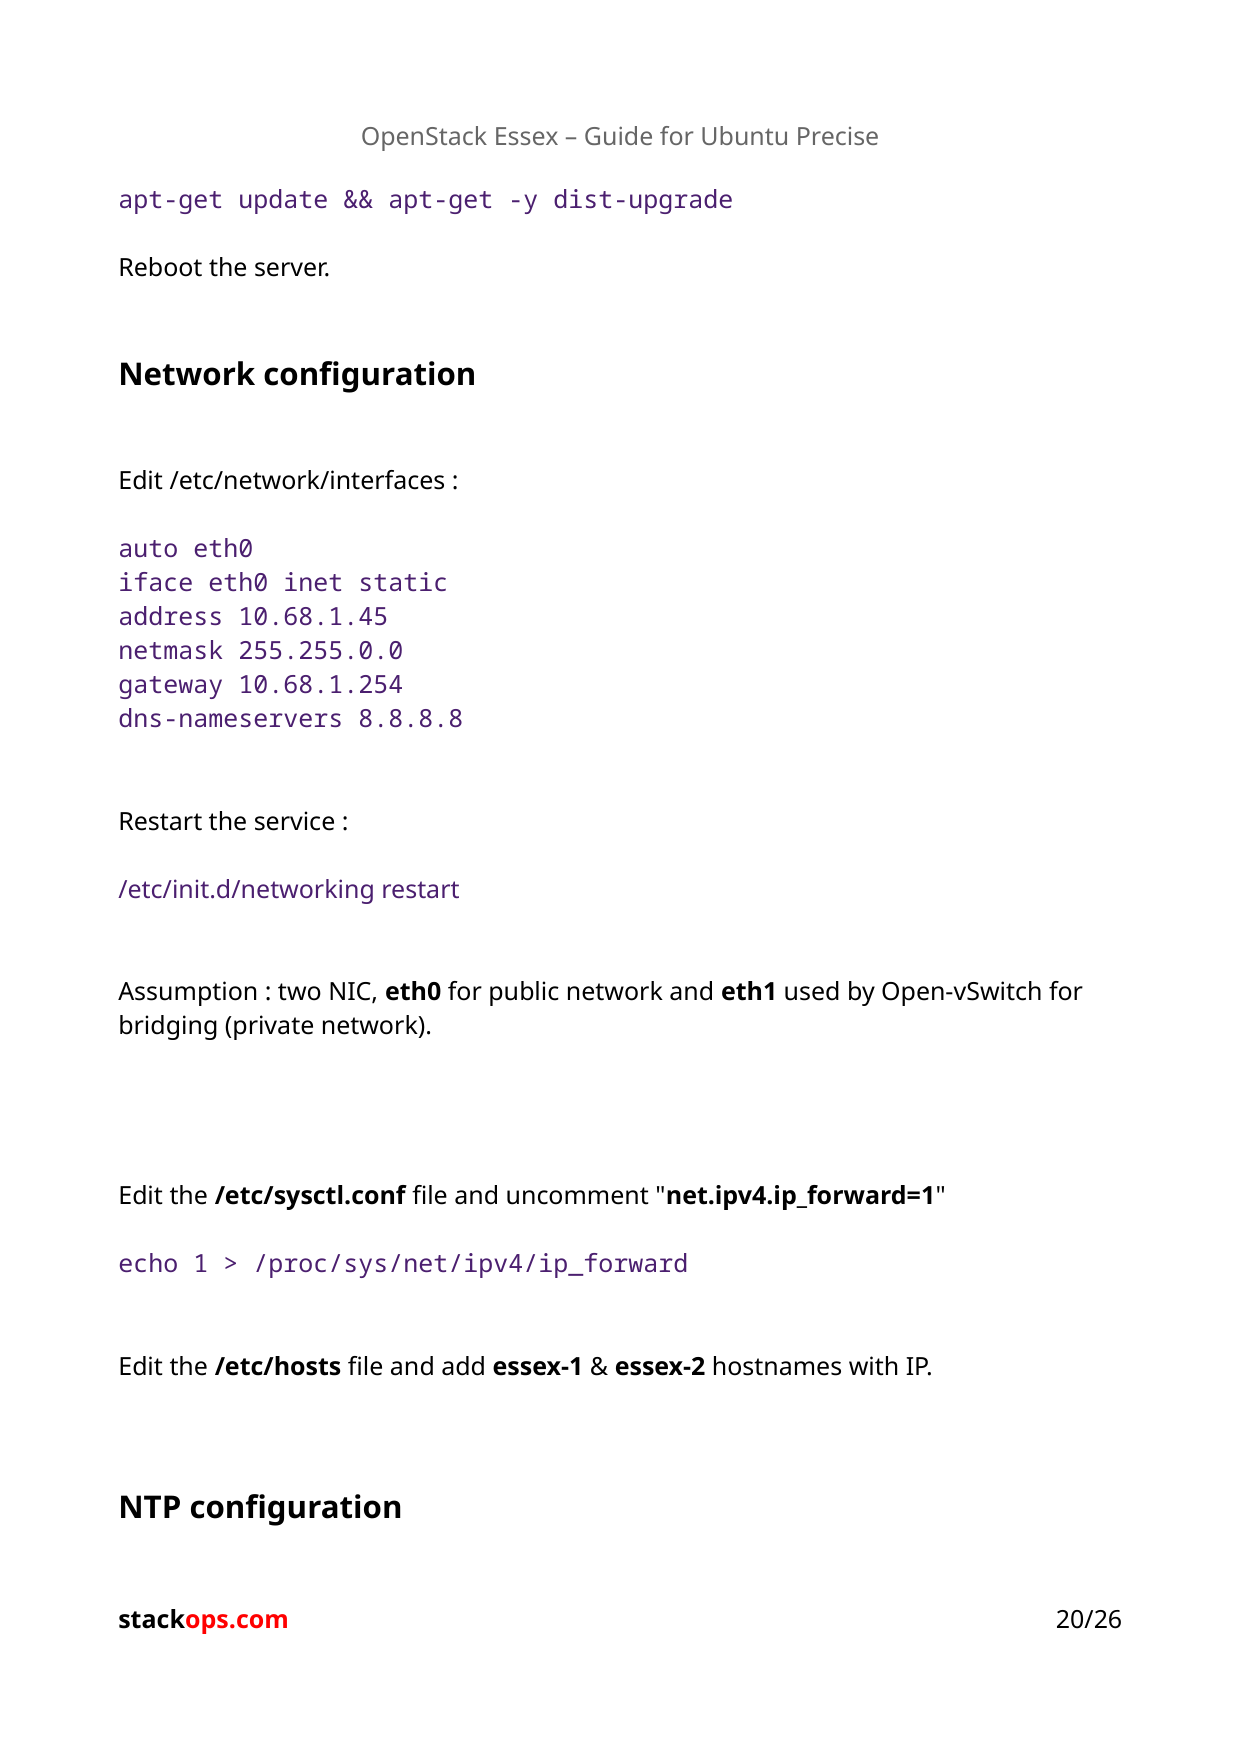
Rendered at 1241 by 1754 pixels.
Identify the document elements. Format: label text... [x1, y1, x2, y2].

text NTP configuration [118, 1484, 1122, 1527]
text auto eth0 [118, 531, 1122, 565]
text /etc/init.d/networking restart [118, 871, 1122, 906]
text Network configuration [118, 352, 1122, 394]
text Edit /etc/network/interfaces : [118, 463, 1122, 497]
text dns-nameservers 8.8.8.8 [118, 701, 1122, 735]
text echo 1 > /proc/sys/net/ipv4/ip_forward [118, 1246, 1122, 1280]
text Edit the /etc/sysctl.conf file and uncomment "net.ipv4.ip_forward=1" [118, 1178, 1122, 1212]
text address 10.68.1.45 [118, 599, 1122, 633]
text gateway 10.68.1.254 [118, 667, 1122, 701]
text Assumption : two NIC, eth0 for public network and eth1 used by Open-vSwitch for bridging (private network). [118, 974, 1122, 1042]
text netmask 255.255.0.0 [118, 633, 1122, 667]
text Reboot the server. [118, 250, 1122, 284]
text Edit the /etc/hosts file and add essex-1 & essex-2 hostnames with IP. [118, 1348, 1122, 1382]
text iface eth0 inet static [118, 565, 1122, 599]
text apt-get update && apt-get -y dist-upgrade [118, 182, 1122, 216]
text Restart the service : [118, 803, 1122, 837]
